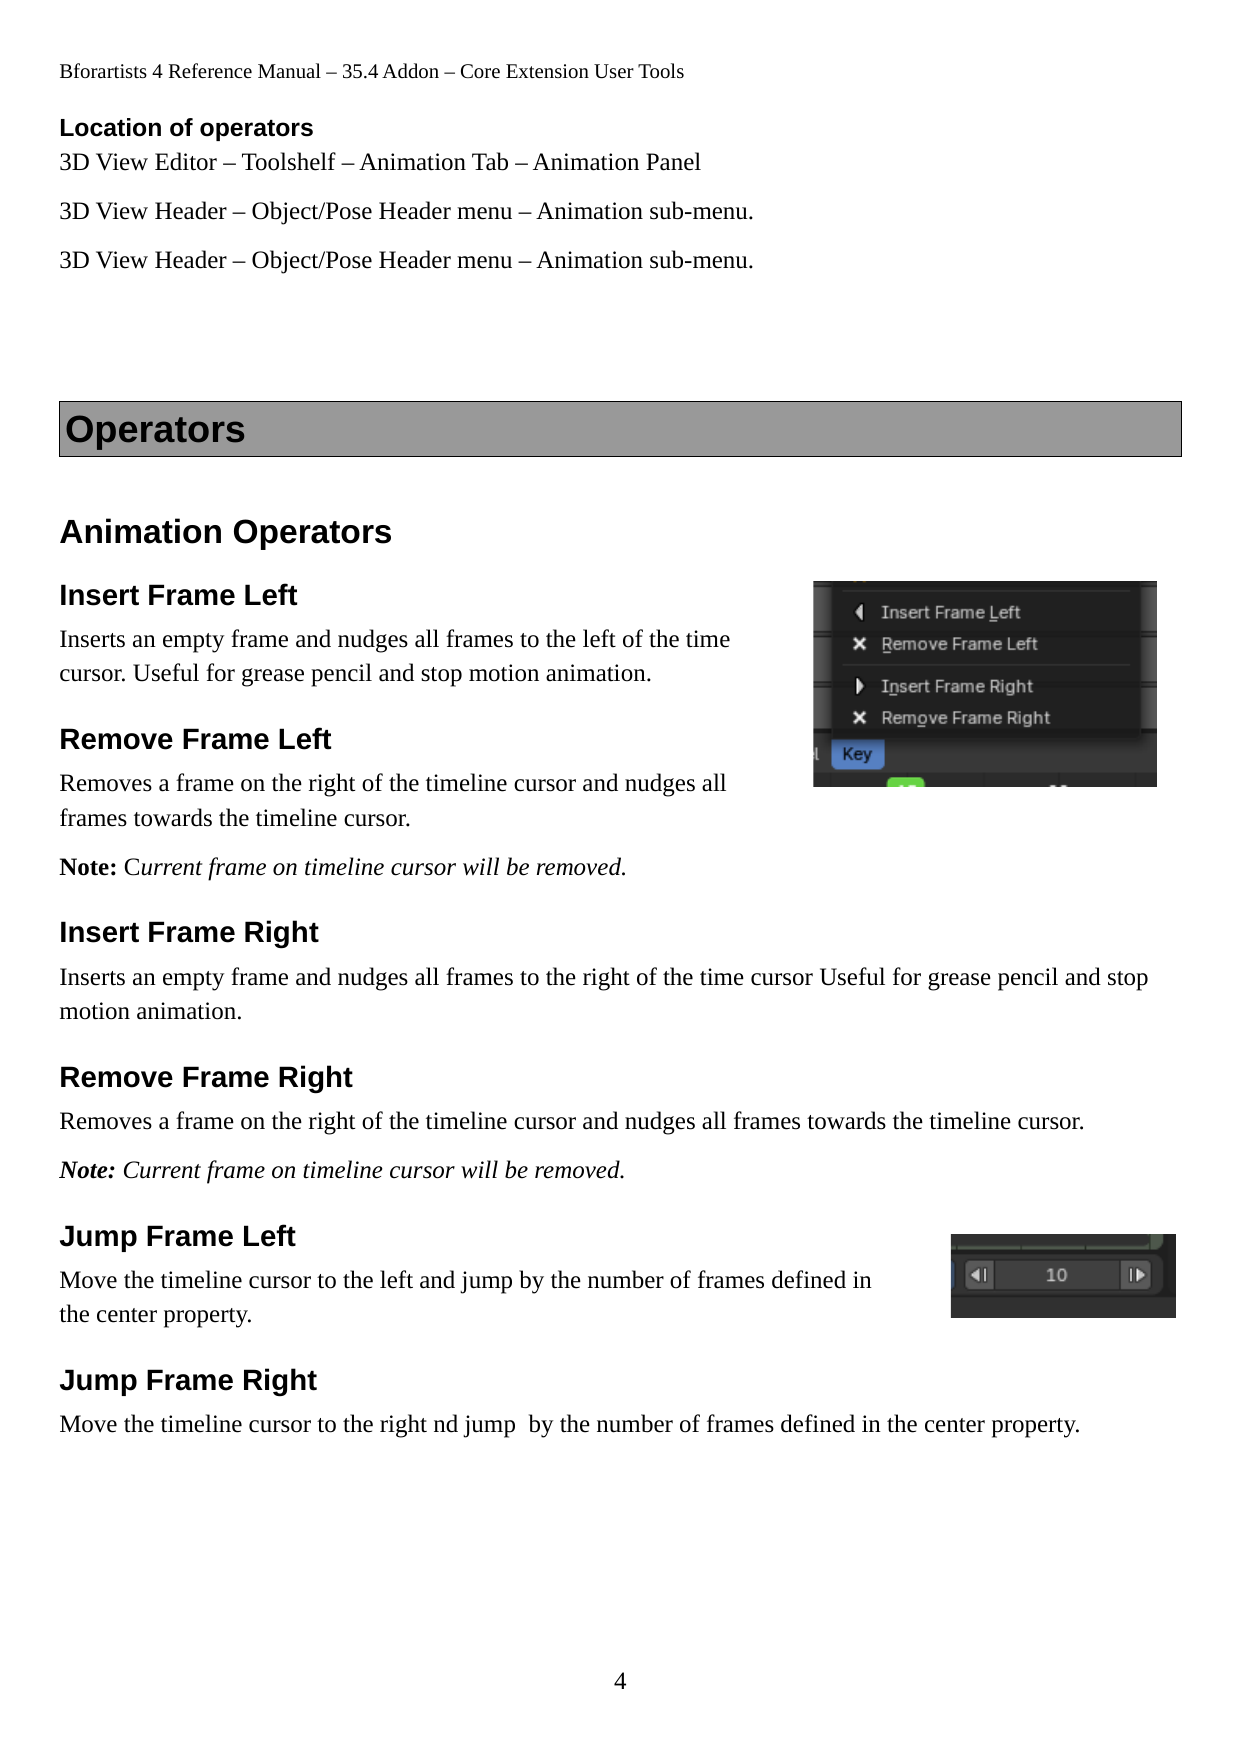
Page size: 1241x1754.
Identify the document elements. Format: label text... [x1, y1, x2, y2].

text Removes a frame on the right of the timeline cursor and nudges all frames towards the timeline cursor. [59, 1106, 1181, 1135]
subtitle Insert Frame Left [59, 577, 1181, 611]
text Inserts an empty frame and nudges all frames to the left of the time cursor. Useful for grease pencil and stop motion animation. [59, 624, 813, 687]
picture [950, 1234, 1176, 1318]
text Removes a frame on the right of the timeline cursor and nudges all frames towards the timeline cursor. [59, 768, 1181, 831]
subtitle Jump Frame Right [59, 1363, 1181, 1397]
text 3D View Header – Object/Pose Header menu – Animation sub-menu. [59, 196, 1181, 225]
picture [813, 581, 1157, 787]
subtitle Jump Frame Left [59, 1219, 1181, 1252]
subtitle Insert Frame Right [59, 915, 1181, 949]
subtitle Remove Frame Right [59, 1060, 1181, 1093]
text Note: Current frame on timeline cursor will be removed. [59, 852, 1181, 880]
text Move the timeline cursor to the left and jump by the number of frames defined in the center property. [59, 1265, 1181, 1328]
text 3D View Editor – Toolshelf – Animation Tab – Animation Panel [59, 147, 1181, 176]
text Note: Current frame on timeline cursor will be removed. [59, 1155, 1181, 1184]
text Inserts an empty frame and nudges all frames to the right of the time cursor Useful for grease pencil and stop motion animation. [59, 962, 1181, 1025]
subtitle Remove Frame Left [59, 722, 813, 756]
subtitle [1157, 722, 1181, 756]
subtitle Animation Operators [59, 512, 1181, 550]
text 3D View Header – Object/Pose Header menu – Animation sub-menu. [59, 246, 1181, 274]
subtitle Location of operators [59, 113, 1181, 141]
text Move the timeline cursor to the right nd jump by the number of frames defined in the center property. [59, 1409, 1181, 1438]
table_header Operators [60, 402, 1181, 456]
